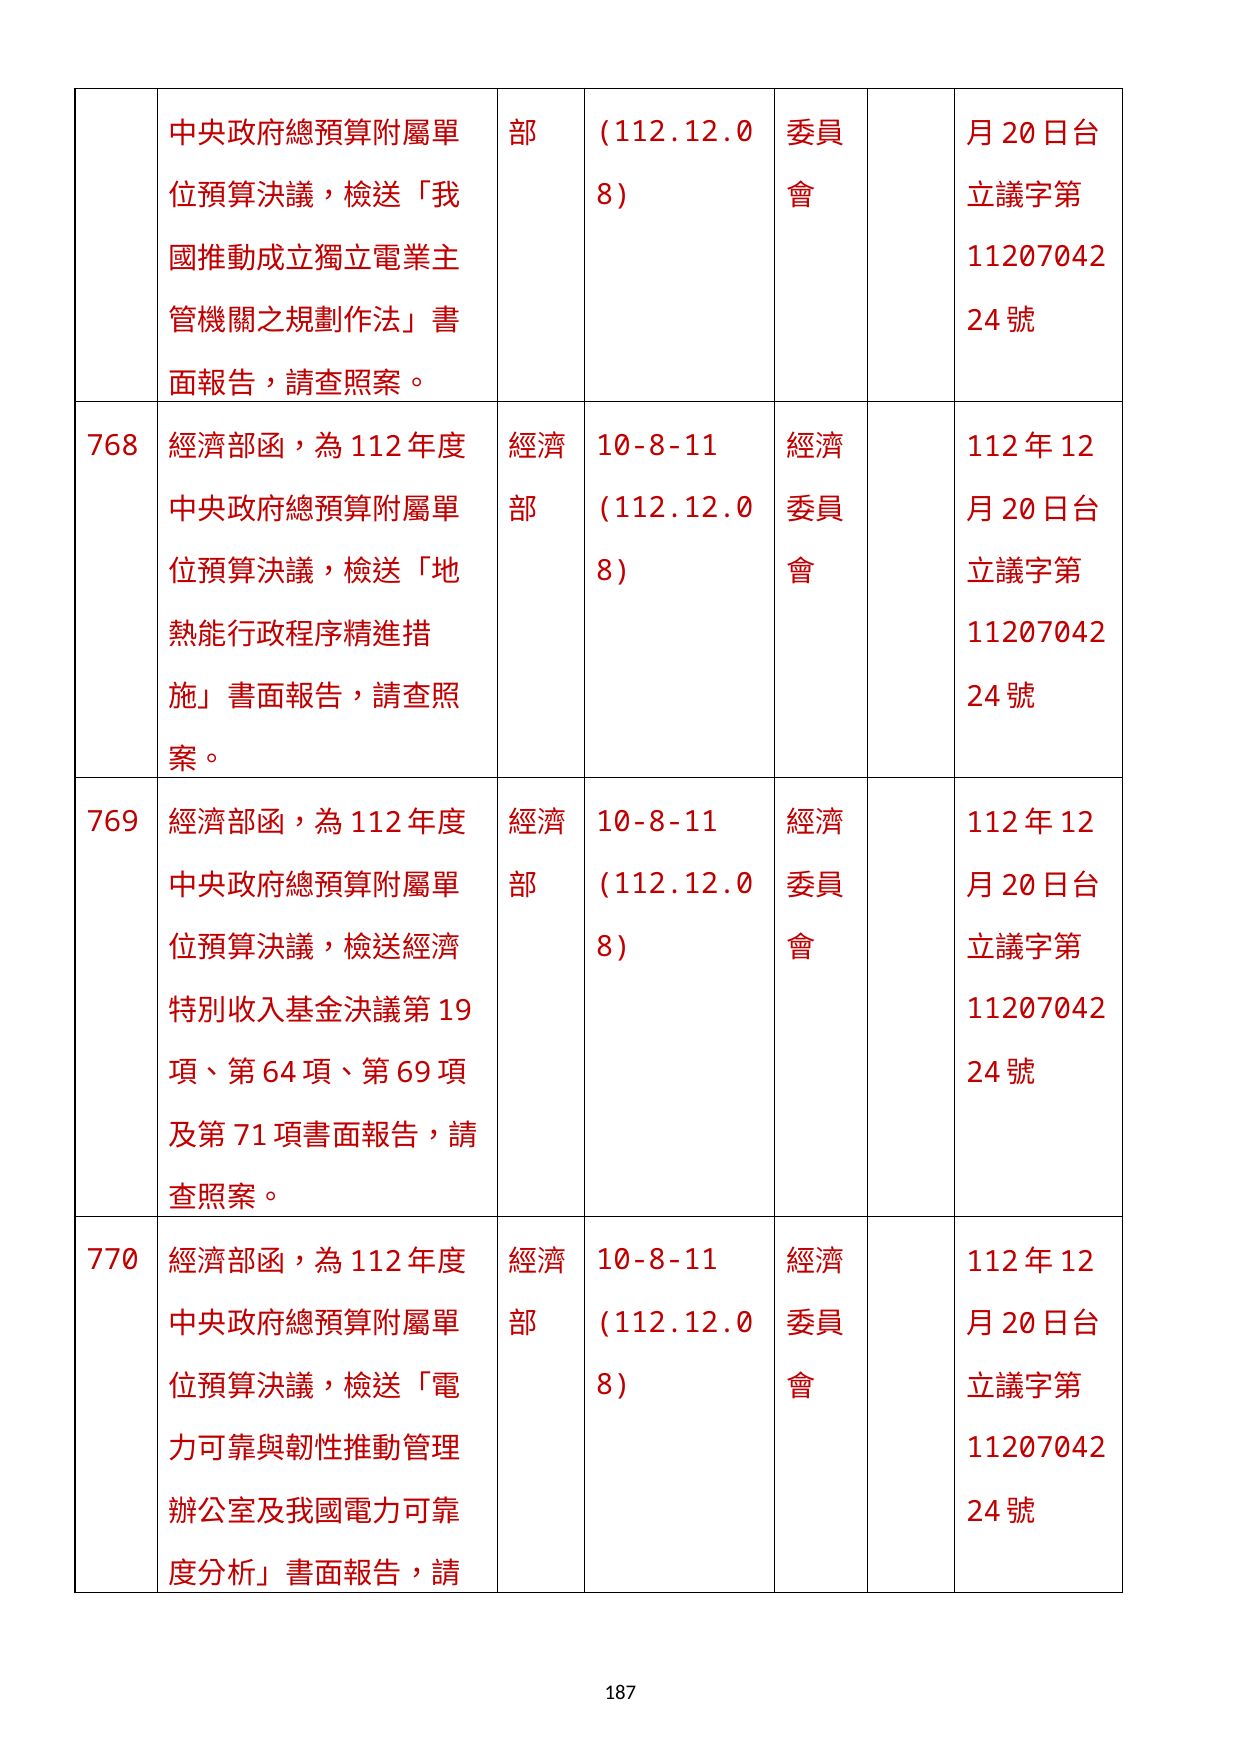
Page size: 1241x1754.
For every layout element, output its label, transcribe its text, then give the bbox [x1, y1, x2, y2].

table_cell 經濟委員會 [775, 1217, 867, 1592]
table_cell 經濟部 [498, 778, 584, 1216]
table_cell 部 [498, 89, 584, 401]
table_cell [868, 89, 954, 401]
table_cell 經濟部函，為112年度中央政府總預算附屬單位預算決議，檢送「電力可靠與韌性推動管理辦公室及我國電力可靠度分析」書面報告，請 [158, 1217, 497, 1592]
table_cell 10-8-11 (112.12.08) [585, 778, 774, 1216]
table_cell [868, 778, 954, 1216]
table_cell 經濟部 [498, 402, 584, 777]
table_cell 112年12月20日台立議字第1120704224號 [955, 402, 1122, 777]
table_cell [76, 89, 157, 401]
table_cell [868, 1217, 954, 1592]
table_cell 經濟部 [498, 1217, 584, 1592]
table_cell 768 [76, 402, 157, 777]
table_cell 委員會 [775, 89, 867, 401]
table_cell 10-8-11 (112.12.08) [585, 402, 774, 777]
table_cell 中央政府總預算附屬單位預算決議，檢送「我國推動成立獨立電業主管機關之規劃作法」書面報告，請查照案。 [158, 89, 497, 401]
table_cell 經濟委員會 [775, 778, 867, 1216]
table_cell 112年12月20日台立議字第1120704224號 [955, 778, 1122, 1216]
table_cell 770 [76, 1217, 157, 1592]
table_cell 經濟部函，為112年度中央政府總預算附屬單位預算決議，檢送「地熱能行政程序精進措施」書面報告，請查照案。 [158, 402, 497, 777]
table_cell 10-8-11 (112.12.08) [585, 1217, 774, 1592]
table_cell 經濟部函，為112年度中央政府總預算附屬單位預算決議，檢送經濟特別收入基金決議第19項、第64項、第69項及第71項書面報告，請查照案。 [158, 778, 497, 1216]
table_cell (112.12.08) [585, 89, 774, 401]
table_cell 112年12月20日台立議字第1120704224號 [955, 1217, 1122, 1592]
table_cell 經濟委員會 [775, 402, 867, 777]
table_cell 月20日台立議字第1120704224號 [955, 89, 1122, 401]
table_cell 769 [76, 778, 157, 1216]
table_cell [868, 402, 954, 777]
